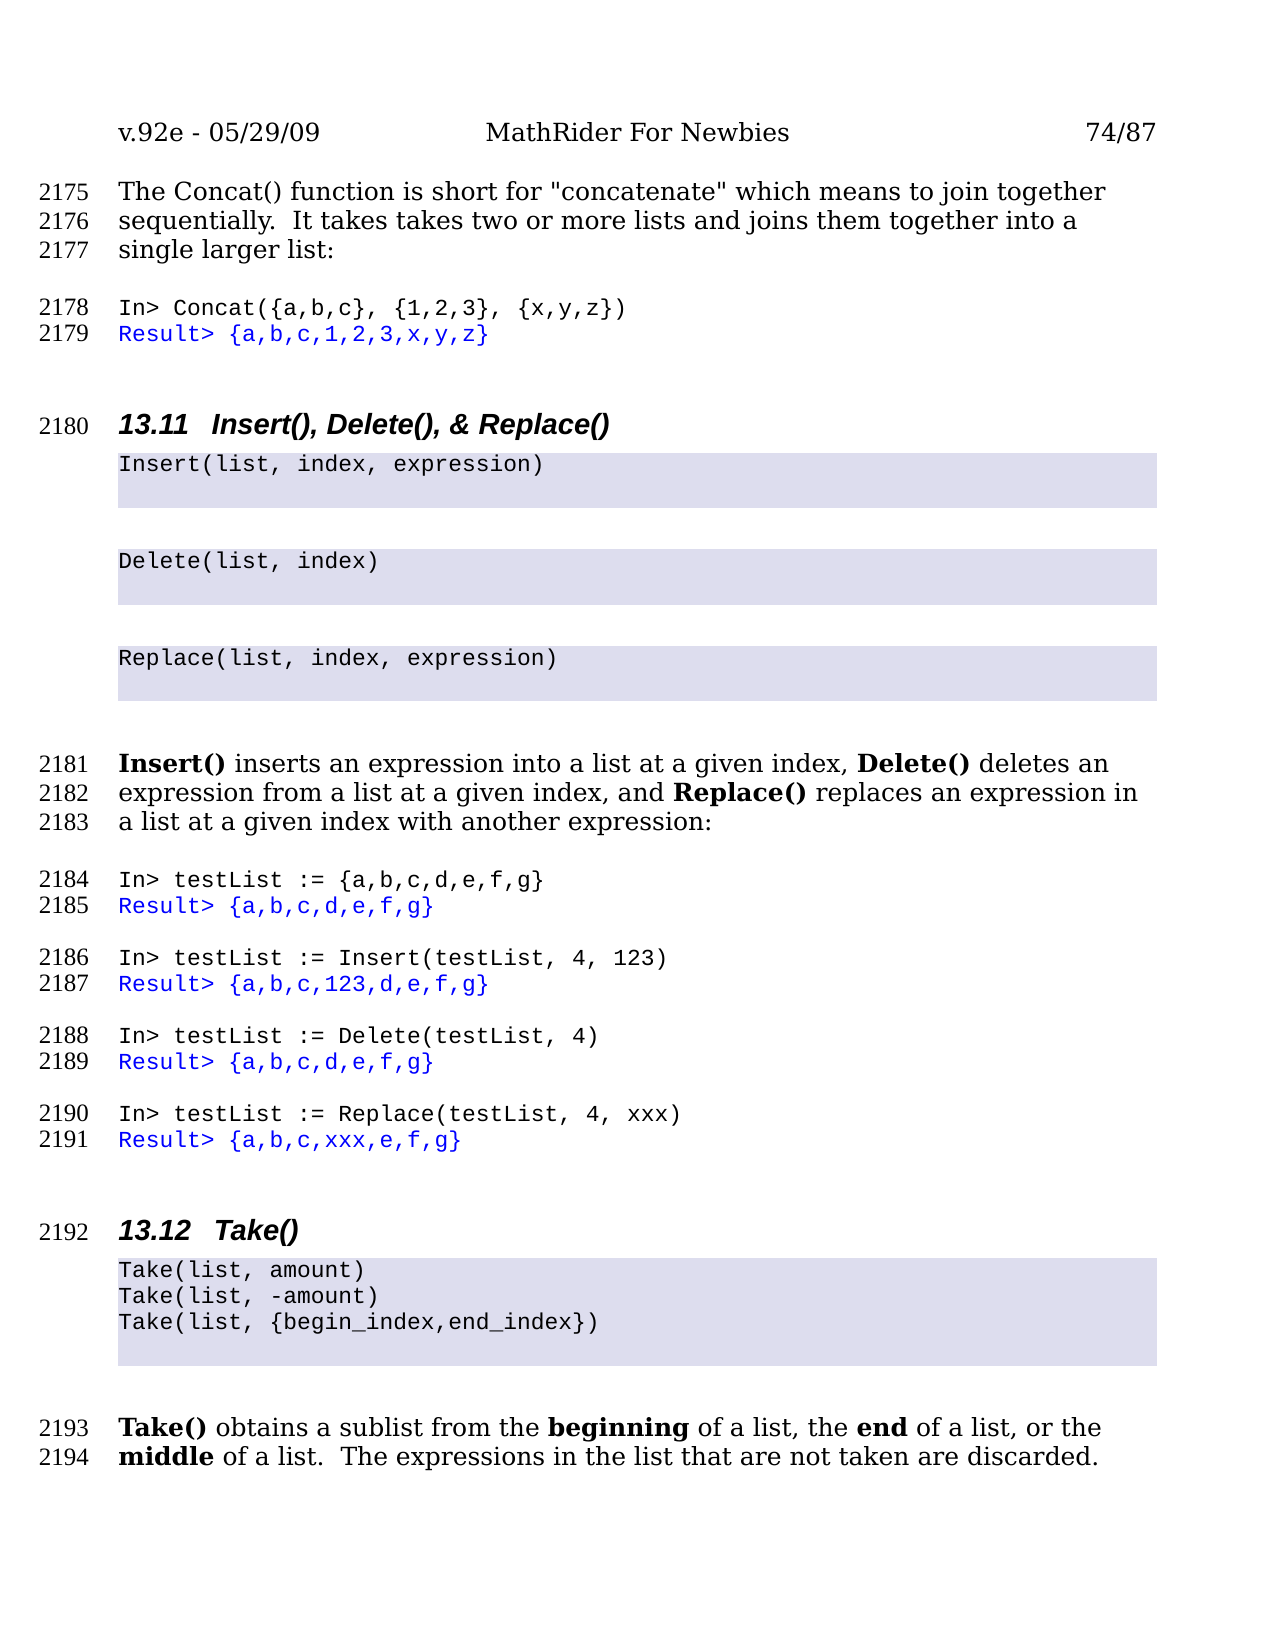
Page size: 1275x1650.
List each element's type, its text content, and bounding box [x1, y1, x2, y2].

table_header Take(list, amount) Take(list, -amount) Take(list, {begin_index,end_index}) [118, 1258, 1157, 1366]
text Result> {a,b,c,xxx,e,f,g} [118, 1128, 1157, 1154]
text Result> {a,b,c,d,e,f,g} [118, 1050, 1157, 1076]
text Result> {a,b,c,d,e,f,g} [118, 894, 1157, 920]
subtitle Take() [118, 1213, 1157, 1246]
text Take() obtains a sublist from the beginning of a list, the end of a list, or the middle of a list. The expressions in the list that are not taken are discarded. [118, 1413, 1157, 1472]
subtitle Insert(), Delete(), & Replace() [118, 407, 1157, 441]
text The Concat() function is short for "concatenate" which means to join together sequentially. It takes takes two or more lists and joins them together into a single larger list: [118, 177, 1157, 264]
table_header Delete(list, index) [118, 549, 1157, 605]
text In> testList := {a,b,c,d,e,f,g} [118, 868, 1157, 894]
text In> testList := Delete(testList, 4) [118, 1024, 1157, 1050]
text Insert() inserts an expression into a list at a given index, Delete() deletes an expression from a list at a given index, and Replace() replaces an expression in a list at a given index with another expression: [118, 749, 1157, 837]
table_header Insert(list, index, expression) [118, 453, 1157, 508]
table_header Replace(list, index, expression) [118, 646, 1157, 701]
text In> Concat({a,b,c}, {1,2,3}, {x,y,z}) [118, 296, 1157, 322]
text Result> {a,b,c,123,d,e,f,g} [118, 972, 1157, 998]
text In> testList := Insert(testList, 4, 123) [118, 946, 1157, 972]
text Result> {a,b,c,1,2,3,x,y,z} [118, 322, 1157, 348]
text In> testList := Replace(testList, 4, xxx) [118, 1102, 1157, 1128]
